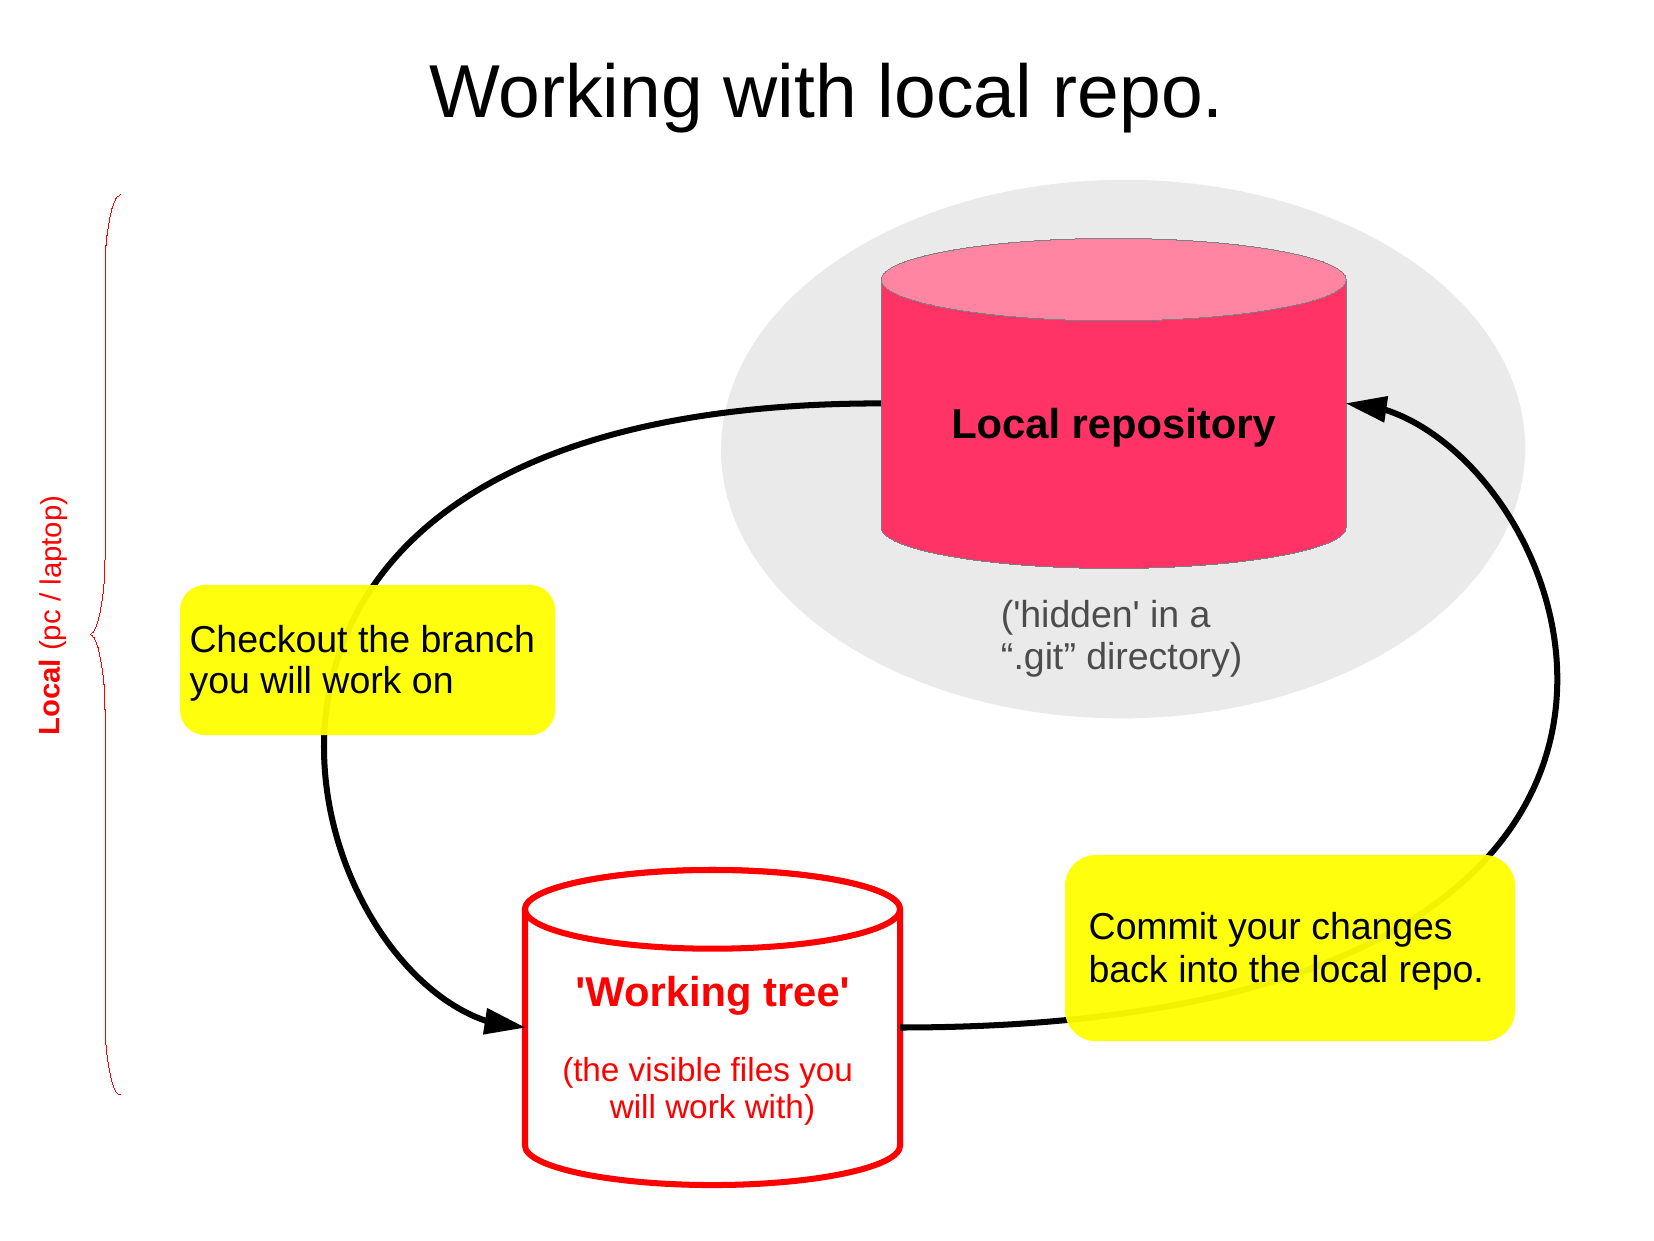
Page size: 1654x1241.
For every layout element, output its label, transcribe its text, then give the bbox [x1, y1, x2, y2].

text_box ('hidden' in a “.git” directory) [986, 586, 1258, 719]
text_box Commit your changes back into the local repo. [1065, 854, 1516, 1042]
text_box [721, 405, 1509, 703]
text_box [725, 196, 1526, 515]
text_box Local (pc / laptop) [25, 480, 76, 751]
text_box Checkout the branch you will work on [180, 585, 556, 736]
text_box Local repository [881, 281, 1347, 569]
title Working with local repo. [82, 0, 1571, 196]
text_box 'Working tree' (the visible files you will work with) [525, 910, 901, 1186]
